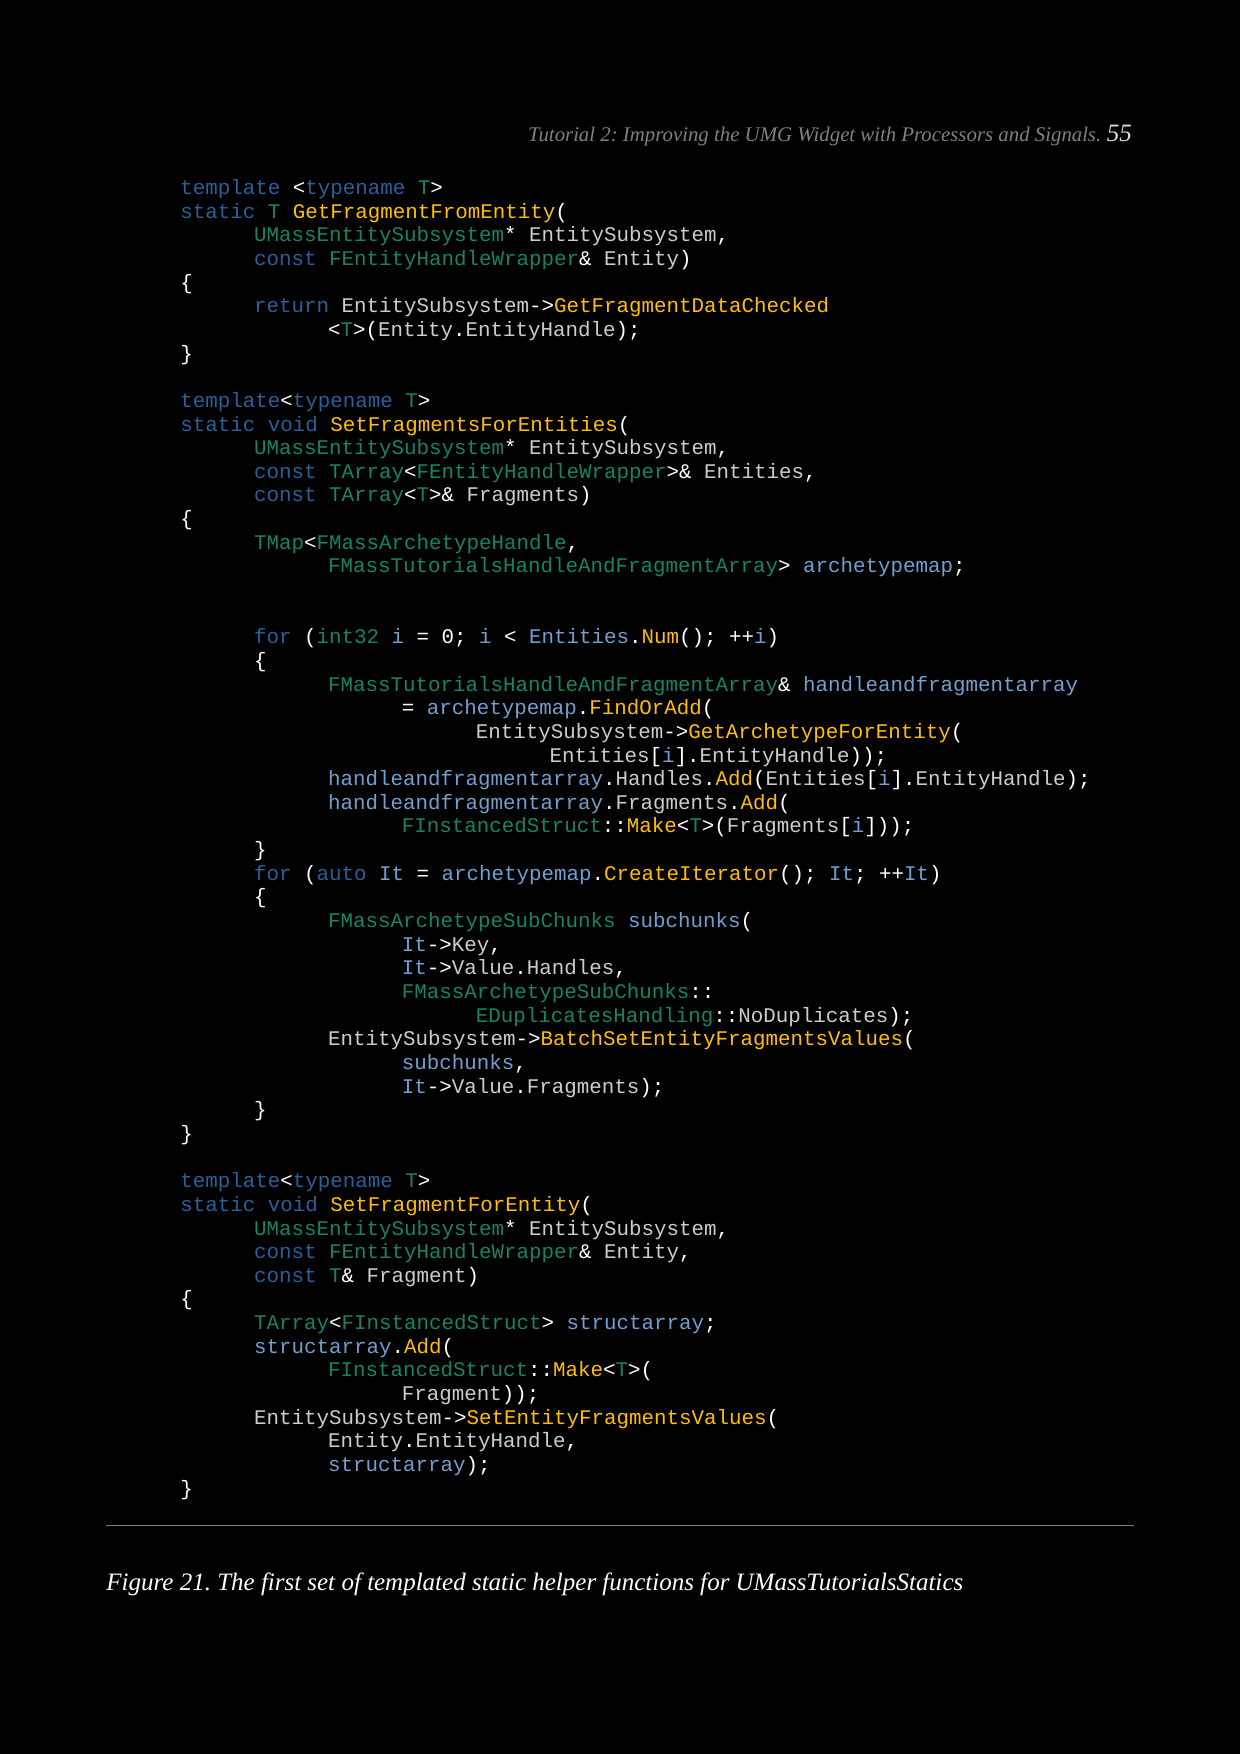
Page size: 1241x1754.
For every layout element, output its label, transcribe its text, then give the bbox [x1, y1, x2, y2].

text UMassEntitySubsystem* EntitySubsystem, [106, 224, 1134, 248]
text TMap<FMassArchetypeHandle, [106, 532, 1134, 555]
text FMassTutorialsHandleAndFragmentArray> archetypemap; [106, 555, 1134, 579]
text UMassEntitySubsystem* EntitySubsystem, [106, 1217, 1134, 1241]
text It->Key, [106, 934, 1134, 957]
text } [106, 1099, 1134, 1123]
text for (auto It = archetypemap.CreateIterator(); It; ++It) [106, 863, 1134, 886]
text { [106, 508, 1134, 532]
text } [106, 343, 1134, 366]
text Entity.EntityHandle, [106, 1430, 1134, 1454]
text } [106, 1478, 1134, 1501]
text Fragment)); [106, 1383, 1134, 1407]
text EntitySubsystem->GetArchetypeForEntity( [106, 721, 1134, 744]
text return EntitySubsystem->GetFragmentDataChecked [106, 295, 1134, 319]
text { [106, 650, 1134, 674]
text = archetypemap.FindOrAdd( [106, 697, 1134, 721]
text FMassArchetypeSubChunks:: [106, 981, 1134, 1005]
text <T>(Entity.EntityHandle); [106, 319, 1134, 343]
text Entities[i].EntityHandle)); [106, 744, 1134, 768]
text { [106, 886, 1134, 910]
text UMassEntitySubsystem* EntitySubsystem, [106, 437, 1134, 461]
text EntitySubsystem->BatchSetEntityFragmentsValues( [106, 1028, 1134, 1052]
text for (int32 i = 0; i < Entities.Num(); ++i) [106, 626, 1134, 650]
text template <typename T> [106, 177, 1134, 201]
text handleandfragmentarray.Handles.Add(Entities[i].EntityHandle); [106, 768, 1134, 792]
text } [106, 1123, 1134, 1147]
text { [106, 272, 1134, 295]
text const T& Fragment) [106, 1265, 1134, 1288]
text FInstancedStruct::Make<T>( [106, 1359, 1134, 1383]
text It->Value.Handles, [106, 957, 1134, 981]
text EntitySubsystem->SetEntityFragmentsValues( [106, 1407, 1134, 1430]
text FMassTutorialsHandleAndFragmentArray& handleandfragmentarray [106, 674, 1134, 697]
text { [106, 1288, 1134, 1312]
text It->Value.Fragments); [106, 1076, 1134, 1099]
text static T GetFragmentFromEntity( [106, 201, 1134, 224]
text structarray); [106, 1454, 1134, 1478]
text EDuplicatesHandling::NoDuplicates); [106, 1005, 1134, 1028]
text handleandfragmentarray.Fragments.Add( [106, 792, 1134, 816]
text static void SetFragmentsForEntities( [106, 413, 1134, 437]
text TArray<FInstancedStruct> structarray; [106, 1312, 1134, 1336]
text const TArray<T>& Fragments) [106, 484, 1134, 508]
text static void SetFragmentForEntity( [106, 1194, 1134, 1217]
text structarray.Add( [106, 1336, 1134, 1359]
text FMassArchetypeSubChunks subchunks( [106, 910, 1134, 934]
text subchunks, [106, 1052, 1134, 1076]
text Figure 21. The first set of templated static helper functions for UMassTutorialsStatics [106, 1567, 1134, 1596]
text } [106, 839, 1134, 863]
text const FEntityHandleWrapper& Entity) [106, 248, 1134, 272]
text FInstancedStruct::Make<T>(Fragments[i])); [106, 816, 1134, 839]
text const FEntityHandleWrapper& Entity, [106, 1241, 1134, 1265]
text const TArray<FEntityHandleWrapper>& Entities, [106, 461, 1134, 484]
text template<typename T> [106, 1170, 1134, 1194]
text template<typename T> [106, 390, 1134, 413]
